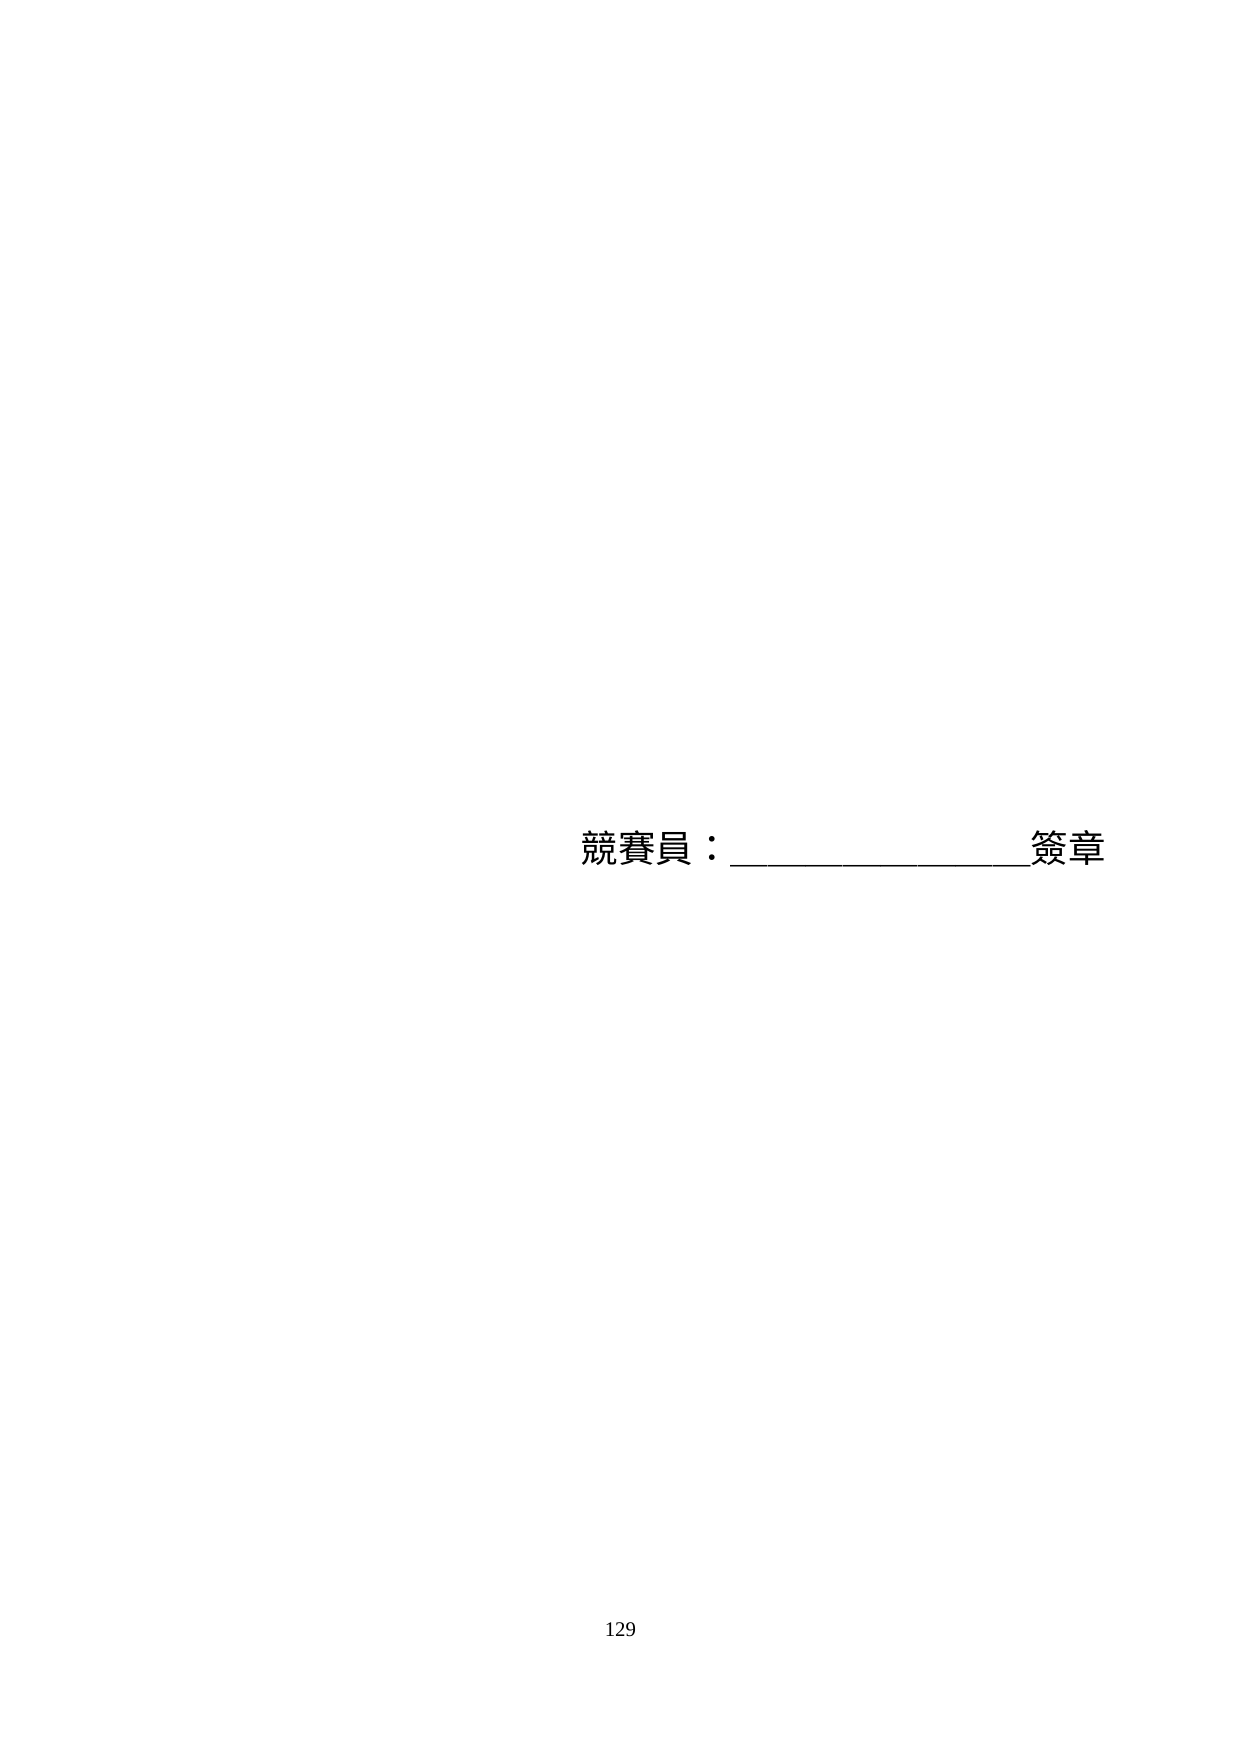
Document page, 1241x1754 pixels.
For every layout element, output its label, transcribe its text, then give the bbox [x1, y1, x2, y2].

text 競賽員：＿＿＿＿＿＿＿＿簽章 [168, 804, 1105, 867]
